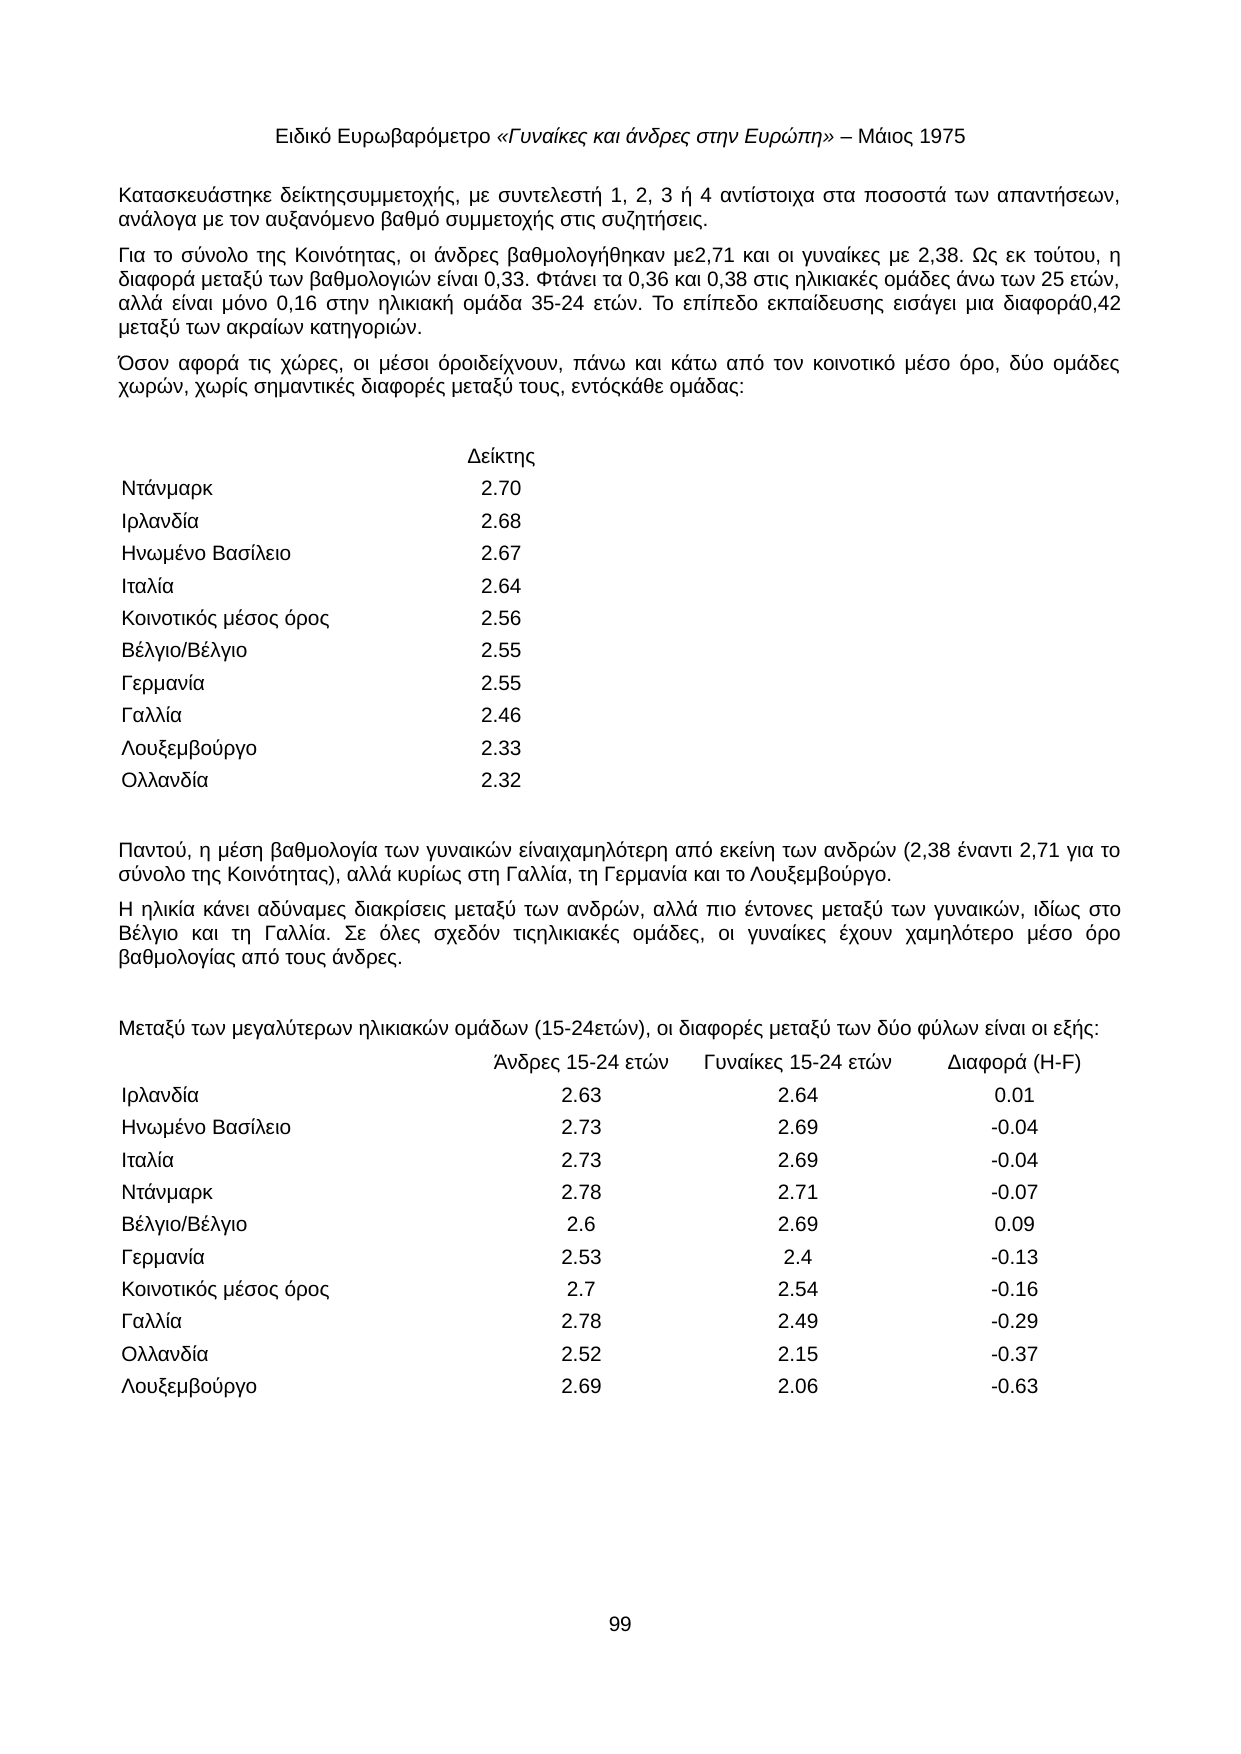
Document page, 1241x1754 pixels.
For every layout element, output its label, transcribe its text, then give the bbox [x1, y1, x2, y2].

text Όσον αφορά τις χώρες, οι μέσοι όροιδείχνουν, πάνω και κάτω από τον κοινοτικό μέσο όρο, δύο ομάδες χωρών, χωρίς σημαντικές διαφορές μεταξύ τους, εντόςκάθε ομάδας: [118, 350, 1122, 398]
table_cell 2,69 [690, 1208, 906, 1240]
table_header [118, 1046, 473, 1078]
table_cell 2,49 [690, 1305, 906, 1338]
table_cell 2,64 [432, 569, 570, 602]
table_cell 2,6 [473, 1208, 689, 1240]
text Η ηλικία κάνει αδύναμες διακρίσεις μεταξύ των ανδρών, αλλά πιο έντονες μεταξύ των γυναικών, ιδίως στο Βέλγιο και τη Γαλλία. Σε όλες σχεδόν τιςηλικιακές ομάδες, οι γυναίκες έχουν χαμηλότερο μέσο όρο βαθμολογίας από τους άνδρες. [118, 897, 1122, 969]
table_cell 2,54 [690, 1273, 906, 1305]
table_cell 2,67 [432, 537, 570, 569]
table_cell Γαλλία [118, 1305, 473, 1338]
table_cell Βέλγιο/Βέλγιο [118, 1208, 473, 1240]
table_cell Ντάνμαρκ [118, 472, 432, 504]
text Κατασκευάστηκε δείκτηςσυμμετοχής, με συντελεστή 1, 2, 3 ή 4 αντίστοιχα στα ποσοστά των απαντήσεων, ανάλογα με τον αυξανόμενο βαθμό συμμετοχής στις συζητήσεις. [118, 183, 1122, 231]
table_cell Ολλανδία [118, 1338, 473, 1370]
text Για το σύνολο της Κοινότητας, οι άνδρες βαθμολογήθηκαν με2,71 και οι γυναίκες με 2,38. Ως εκ τούτου, η διαφορά μεταξύ των βαθμολογιών είναι 0,33. Φτάνει τα 0,36 και 0,38 στις ηλικιακές ομάδες άνω των 25 ετών, αλλά είναι μόνο 0,16 στην ηλικιακή ομάδα 35-24 ετών. Το επίπεδο εκπαίδευσης εισάγει μια διαφορά0,42 μεταξύ των ακραίων κατηγοριών. [118, 243, 1122, 339]
table_cell Ηνωμένο Βασίλειο [118, 537, 432, 569]
table_cell Κοινοτικός μέσος όρος [118, 602, 432, 634]
table_cell -0,63 [906, 1370, 1123, 1402]
table_cell 2,15 [690, 1338, 906, 1370]
table_header Άνδρες 15-24 ετών [473, 1046, 689, 1078]
table_cell Ιρλανδία [118, 505, 432, 537]
table_cell -0,37 [906, 1338, 1123, 1370]
table_cell 2,56 [432, 602, 570, 634]
table_cell 2,46 [432, 699, 570, 731]
table_cell -0,13 [906, 1240, 1123, 1273]
table_cell -0,29 [906, 1305, 1123, 1338]
table_cell Γαλλία [118, 699, 432, 731]
table_cell 2,53 [473, 1240, 689, 1273]
text Παντού, η μέση βαθμολογία των γυναικών είναιχαμηλότερη από εκείνη των ανδρών (2,38 έναντι 2,71 για το σύνολο της Κοινότητας), αλλά κυρίως στη Γαλλία, τη Γερμανία και το Λουξεμβούργο. [118, 837, 1122, 885]
table_cell 2,64 [690, 1079, 906, 1111]
table_cell Ιρλανδία [118, 1079, 473, 1111]
table_cell 0,01 [906, 1079, 1123, 1111]
table_cell Γερμανία [118, 1240, 473, 1273]
table_cell 2,73 [473, 1111, 689, 1143]
table_cell 2,52 [473, 1338, 689, 1370]
table_cell 2,63 [473, 1079, 689, 1111]
table_cell Ολλανδία [118, 764, 432, 796]
table_cell Ιταλία [118, 1143, 473, 1176]
table_cell 2,78 [473, 1176, 689, 1208]
table_cell -0,04 [906, 1143, 1123, 1176]
table_cell 2,78 [473, 1305, 689, 1338]
table_cell Ντάνμαρκ [118, 1176, 473, 1208]
text Μεταξύ των μεγαλύτερων ηλικιακών ομάδων (15-24ετών), οι διαφορές μεταξύ των δύο φύλων είναι οι εξής: [118, 1016, 1122, 1040]
table_header Διαφορά (H-F) [906, 1046, 1123, 1078]
table_cell 2,06 [690, 1370, 906, 1402]
table_cell Ηνωμένο Βασίλειο [118, 1111, 473, 1143]
table_cell 2,4 [690, 1240, 906, 1273]
table_cell Λουξεμβούργο [118, 731, 432, 764]
table_cell Λουξεμβούργο [118, 1370, 473, 1402]
table_cell 2,73 [473, 1143, 689, 1176]
table_cell Βέλγιο/Βέλγιο [118, 634, 432, 666]
table_cell 2,69 [690, 1111, 906, 1143]
table_cell -0,04 [906, 1111, 1123, 1143]
table_cell 0,09 [906, 1208, 1123, 1240]
table_cell 2,68 [432, 505, 570, 537]
table_cell 2,7 [473, 1273, 689, 1305]
table_header Δείκτης [432, 440, 570, 472]
table_cell 2,33 [432, 731, 570, 764]
table_cell Ιταλία [118, 569, 432, 602]
table_cell -0,07 [906, 1176, 1123, 1208]
table_cell Γερμανία [118, 666, 432, 699]
table_header Γυναίκες 15-24 ετών [690, 1046, 906, 1078]
table_cell 2,55 [432, 666, 570, 699]
table_cell 2,55 [432, 634, 570, 666]
table_cell -0,16 [906, 1273, 1123, 1305]
table_cell 2,69 [690, 1143, 906, 1176]
table_cell 2,71 [690, 1176, 906, 1208]
table_cell 2,70 [432, 472, 570, 504]
table_header [118, 440, 432, 472]
table_cell Κοινοτικός μέσος όρος [118, 1273, 473, 1305]
table_cell 2,69 [473, 1370, 689, 1402]
table_cell 2,32 [432, 764, 570, 796]
